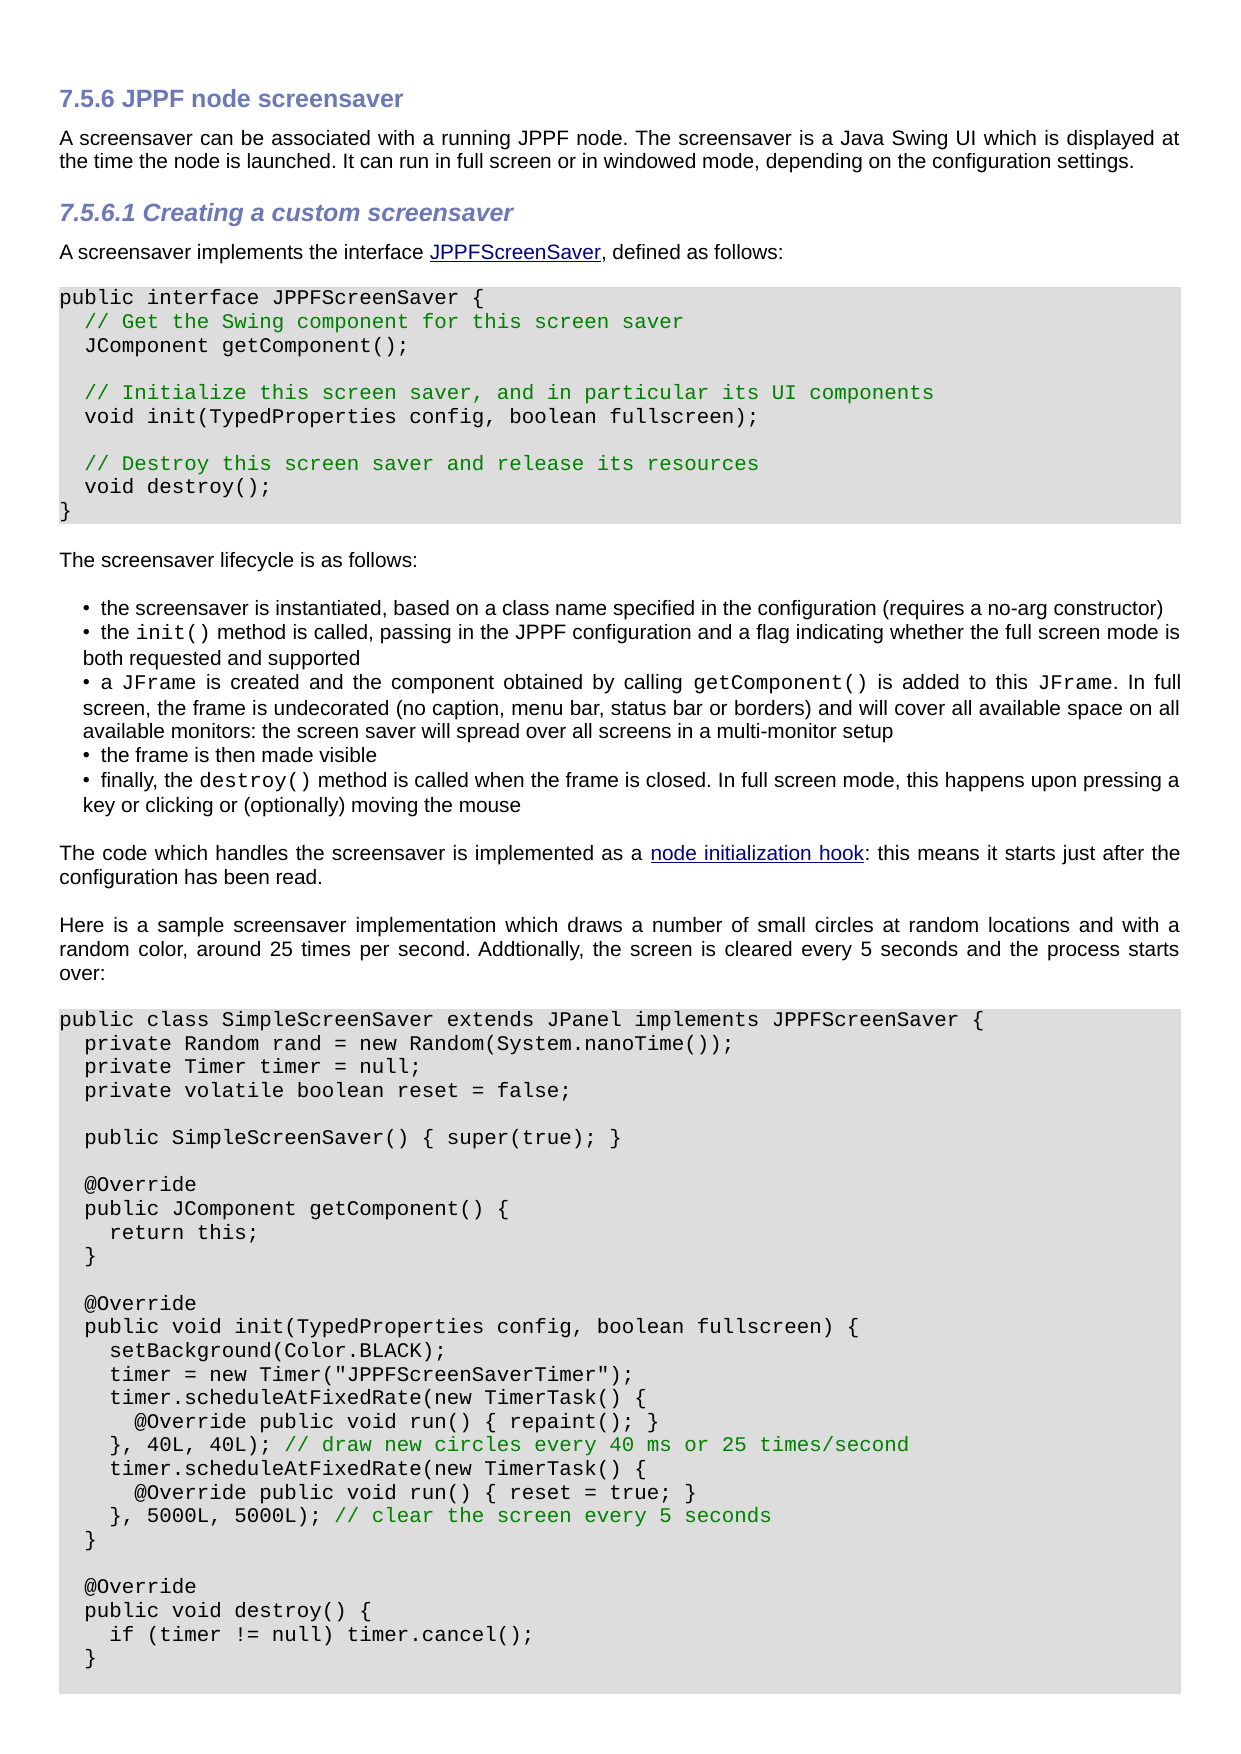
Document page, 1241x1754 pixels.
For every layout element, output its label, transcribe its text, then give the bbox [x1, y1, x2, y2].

text public class SimpleScreenSaver extends JPanel implements JPPFScreenSaver { [59, 1009, 1181, 1032]
text The screensaver lifecycle is as follows: [59, 548, 1181, 572]
text public void init(TypedProperties config, boolean fullscreen) { [59, 1316, 1181, 1340]
text @Override public void run() { reset = true; } [59, 1482, 1181, 1505]
text Here is a sample screensaver implementation which draws a number of small circles at random locations and with a random color, around 25 times per second. Addtionally, the screen is cleared every 5 seconds and the process starts over: [59, 913, 1181, 985]
text @Override [59, 1576, 1181, 1600]
text // Destroy this screen saver and release its resources [59, 453, 1181, 477]
text @Override [59, 1174, 1181, 1198]
text timer.scheduleAtFixedRate(new TimerTask() { [59, 1387, 1181, 1411]
text public SimpleScreenSaver() { super(true); } [59, 1127, 1181, 1151]
text JComponent getComponent(); [59, 335, 1181, 358]
text public void destroy() { [59, 1600, 1181, 1624]
text setBackground(Color.BLACK); [59, 1340, 1181, 1363]
text @Override public void run() { repaint(); } [59, 1411, 1181, 1434]
text void init(TypedProperties config, boolean fullscreen); [59, 406, 1181, 429]
text The code which handles the screensaver is implemented as a node initialization hook: this means it starts just after the configuration has been read. [59, 841, 1181, 889]
subtitle JPPF node screensaver [59, 84, 1181, 113]
text } [59, 500, 1181, 524]
text // Get the Swing component for this screen saver [59, 311, 1181, 335]
text @Override [59, 1293, 1181, 1316]
text timer = new Timer("JPPFScreenSaverTimer"); [59, 1363, 1181, 1387]
text }, 40L, 40L); // draw new circles every 40 ms or 25 times/second [59, 1434, 1181, 1458]
text private Random rand = new Random(System.nanoTime()); [59, 1032, 1181, 1056]
list the init() method is called, passing in the JPPF configuration and a flag indicating whether the full screen mode is both requested and supported [83, 620, 1181, 669]
text A screensaver can be associated with a running JPPF node. The screensaver is a Java Swing UI which is displayed at the time the node is launched. It can run in full screen or in windowed mode, depending on the configuration settings. [59, 125, 1181, 173]
text void destroy(); [59, 477, 1181, 500]
text private Timer timer = null; [59, 1056, 1181, 1080]
text }, 5000L, 5000L); // clear the screen every 5 seconds [59, 1505, 1181, 1529]
text public JComponent getComponent() { [59, 1198, 1181, 1222]
list the screensaver is instantiated, based on a class name specified in the configuration (requires a no-arg constructor) [83, 596, 1181, 620]
text A screensaver implements the interface JPPFScreenSaver, defined as follows: [59, 239, 1181, 263]
list the frame is then made visible [83, 743, 1181, 767]
text public interface JPPFScreenSaver { [59, 287, 1181, 311]
text private volatile boolean reset = false; [59, 1080, 1181, 1103]
text return this; [59, 1222, 1181, 1245]
list finally, the destroy() method is called when the frame is closed. In full screen mode, this happens upon pressing a key or clicking or (optionally) moving the mouse [83, 767, 1181, 817]
list a JFrame is created and the component obtained by calling getComponent() is added to this JFrame. In full screen, the frame is undecorated (no caption, menu bar, status bar or borders) and will cover all available space on all available monitors: the screen saver will spread over all screens in a multi-monitor setup [83, 669, 1181, 743]
text timer.scheduleAtFixedRate(new TimerTask() { [59, 1458, 1181, 1482]
text } [59, 1647, 1181, 1671]
text // Initialize this screen saver, and in particular its UI components [59, 382, 1181, 406]
text } [59, 1245, 1181, 1269]
text if (timer != null) timer.cancel(); [59, 1624, 1181, 1647]
text } [59, 1529, 1181, 1553]
subtitle Creating a custom screensaver [59, 198, 1181, 227]
